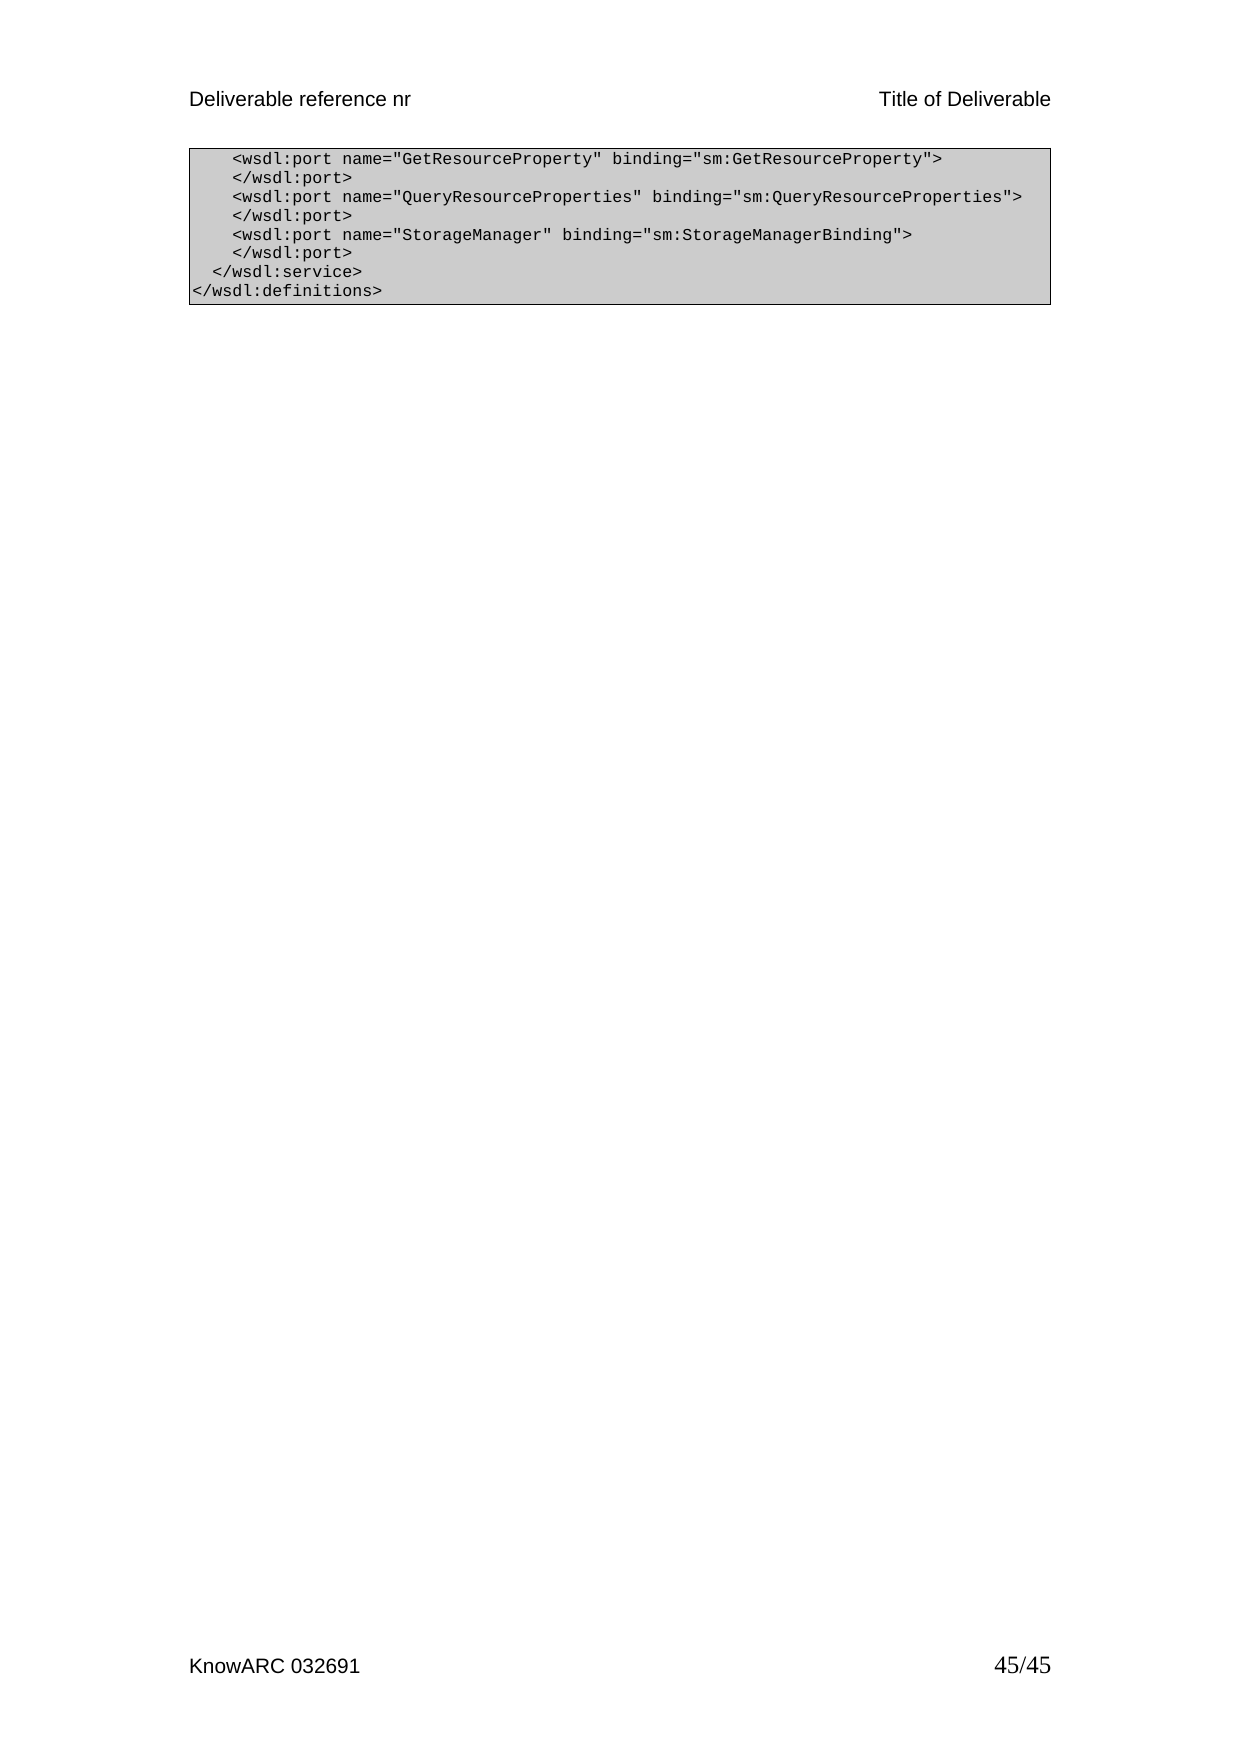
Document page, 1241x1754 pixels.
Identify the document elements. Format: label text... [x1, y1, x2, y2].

text </wsdl:port> [190, 204, 1050, 223]
text </wsdl:port> [190, 242, 1050, 261]
text </wsdl:port> [190, 167, 1050, 185]
text <wsdl:port name="StorageManager" binding="sm:StorageManagerBinding"> [190, 223, 1050, 242]
text </wsdl:service> [190, 261, 1050, 280]
text </wsdl:definitions> [190, 280, 1050, 304]
text <wsdl:port name="QueryResourceProperties" binding="sm:QueryResourceProperties"> [190, 185, 1050, 204]
text <wsdl:port name="GetResourceProperty" binding="sm:GetResourceProperty"> [190, 149, 1050, 167]
